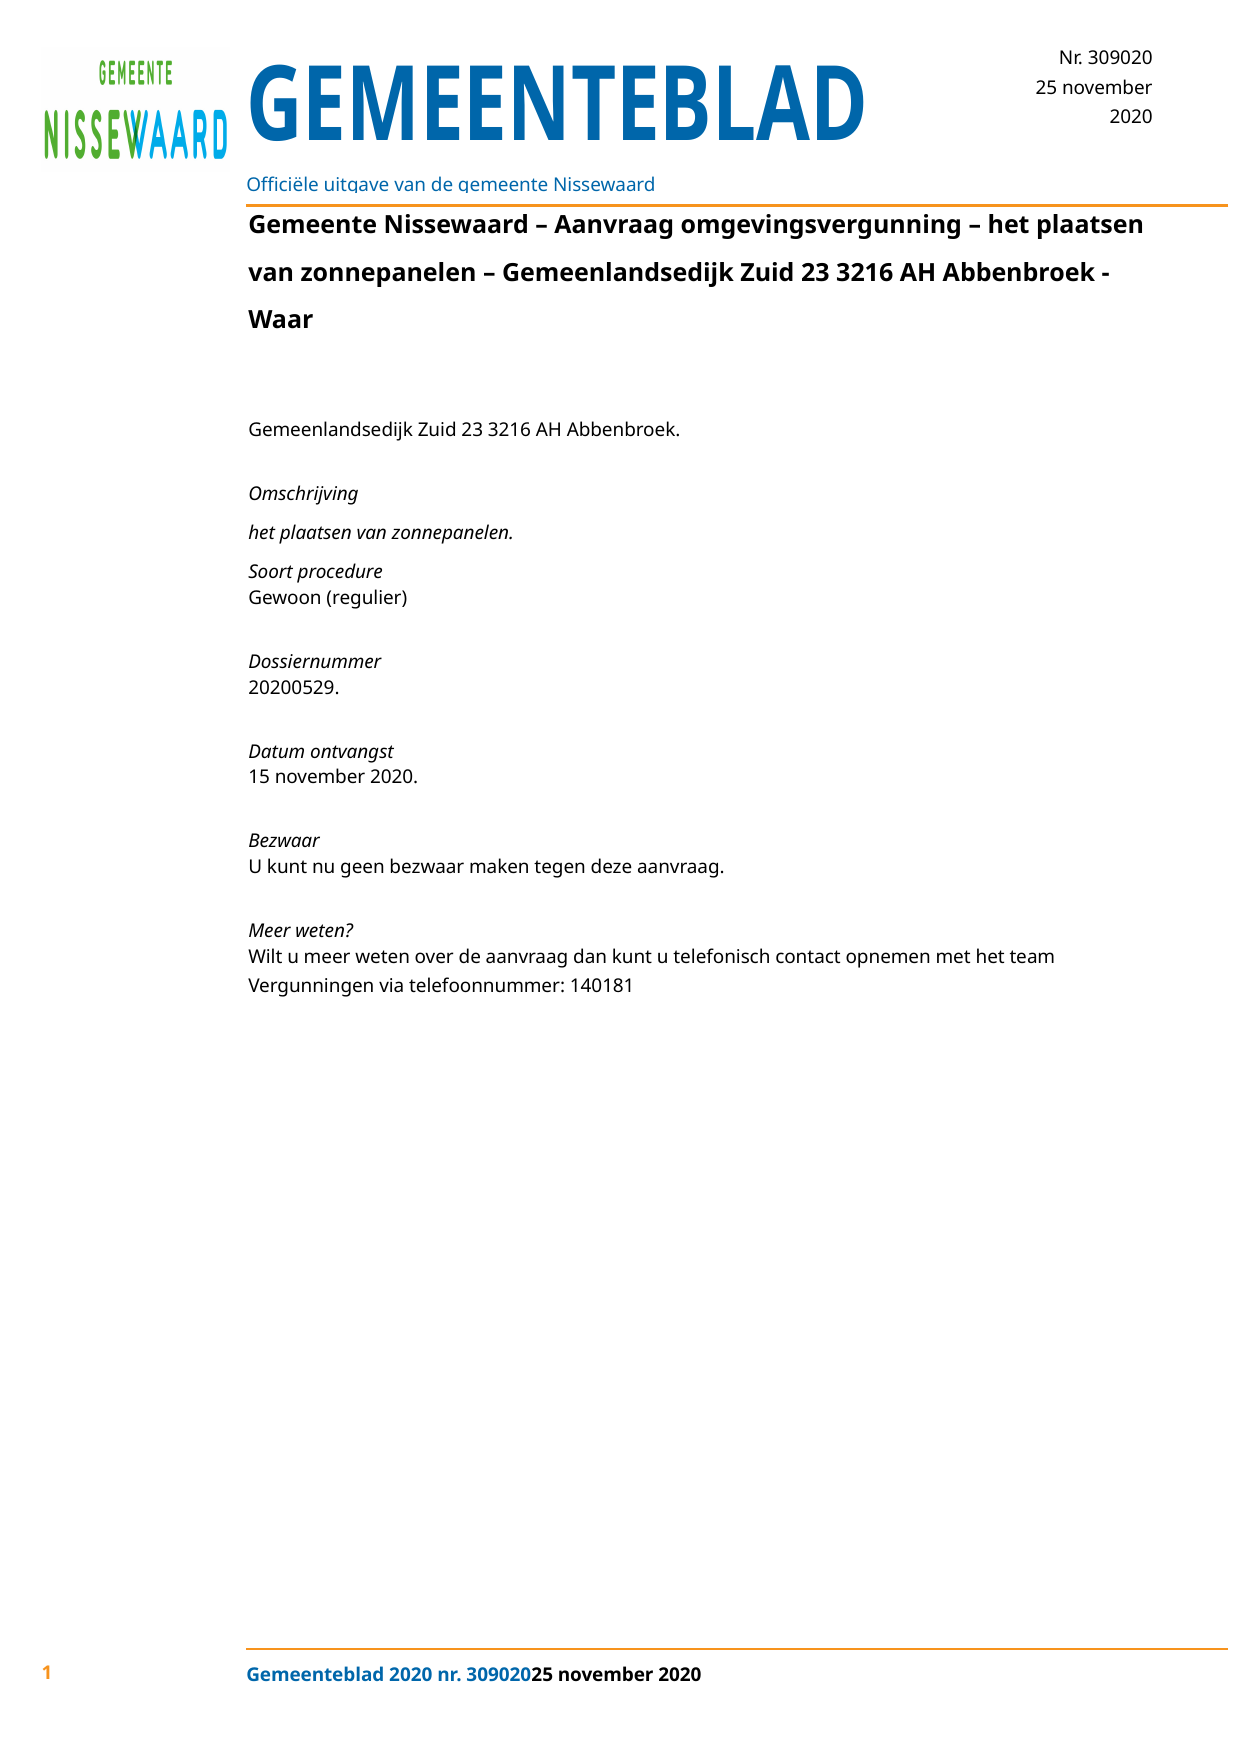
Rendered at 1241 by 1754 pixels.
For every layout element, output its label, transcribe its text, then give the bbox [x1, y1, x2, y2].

picture [41, 47, 231, 172]
text 20200529. [248, 674, 1152, 699]
text 15 november 2020. [248, 763, 1152, 789]
text U kunt nu geen bezwaar maken tegen deze aanvraag. [248, 853, 1152, 879]
text het plaatsen van zonnepanelen. [248, 519, 1152, 545]
text Wilt u meer weten over de aanvraag dan kunt u telefonisch contact opnemen met het team Vergunningen via telefoonnummer: 140181 [248, 943, 1152, 998]
text Dossiernummer [248, 648, 1152, 674]
text Datum ontvangst [248, 738, 1152, 763]
text Gemeente Nissewaard – Aanvraag omgevingsvergunning – het plaatsen van zonnepanelen – Gemeenlandsedijk Zuid 23 3216 AH Abbenbroek - Waar [248, 207, 1152, 336]
text Soort procedure [248, 558, 1152, 584]
text Meer weten? [248, 917, 1152, 943]
text Gewoon (regulier) [248, 584, 1152, 610]
text Omschrijving [248, 480, 1152, 506]
text Bezwaar [248, 827, 1152, 853]
text Gemeenlandsedijk Zuid 23 3216 AH Abbenbroek. [248, 416, 1152, 442]
